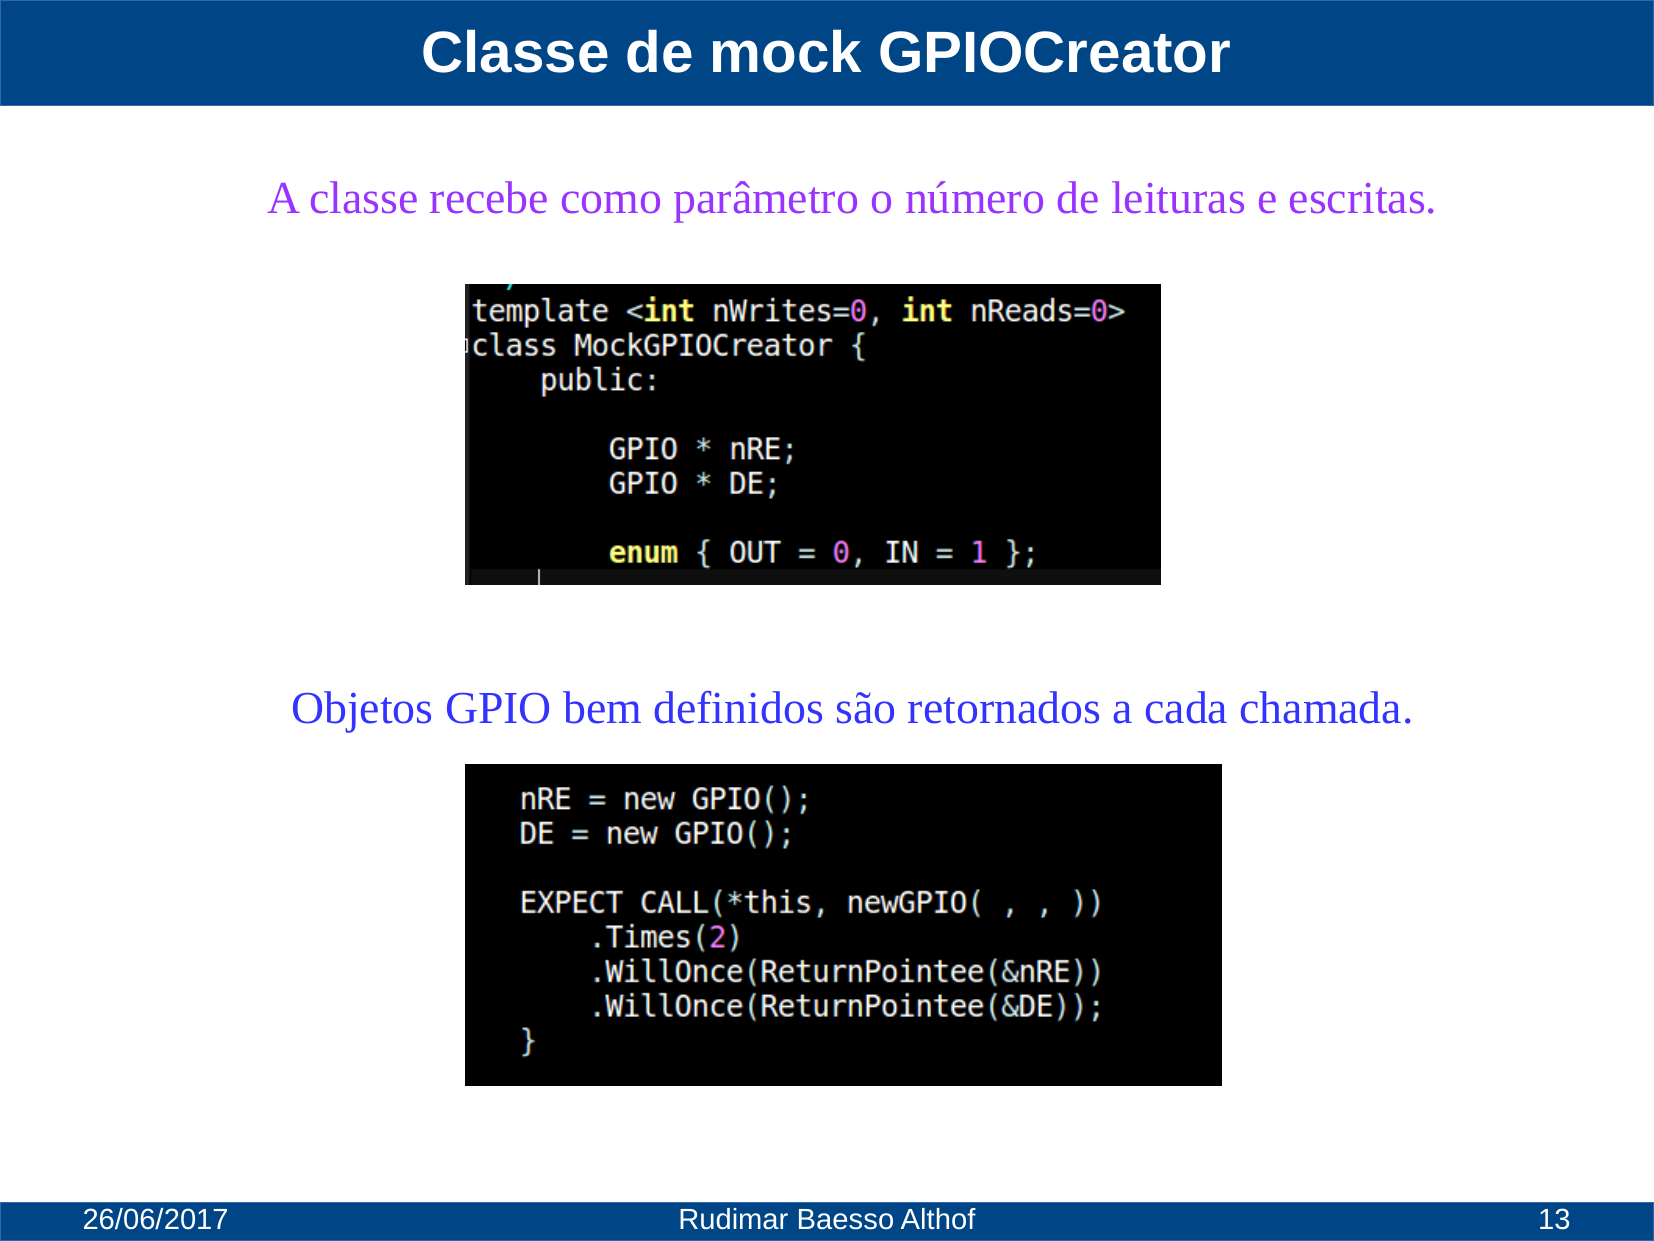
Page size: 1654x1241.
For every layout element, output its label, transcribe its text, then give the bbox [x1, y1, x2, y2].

text_box A classe recebe como parâmetro o número de leituras e escritas. [180, 165, 1456, 241]
text_box Objetos GPIO bem definidos são retornados a cada chamada. [180, 675, 1456, 750]
title Classe de mock GPIOCreator [0, 0, 1654, 106]
picture [465, 284, 1161, 585]
picture [465, 764, 1222, 1086]
